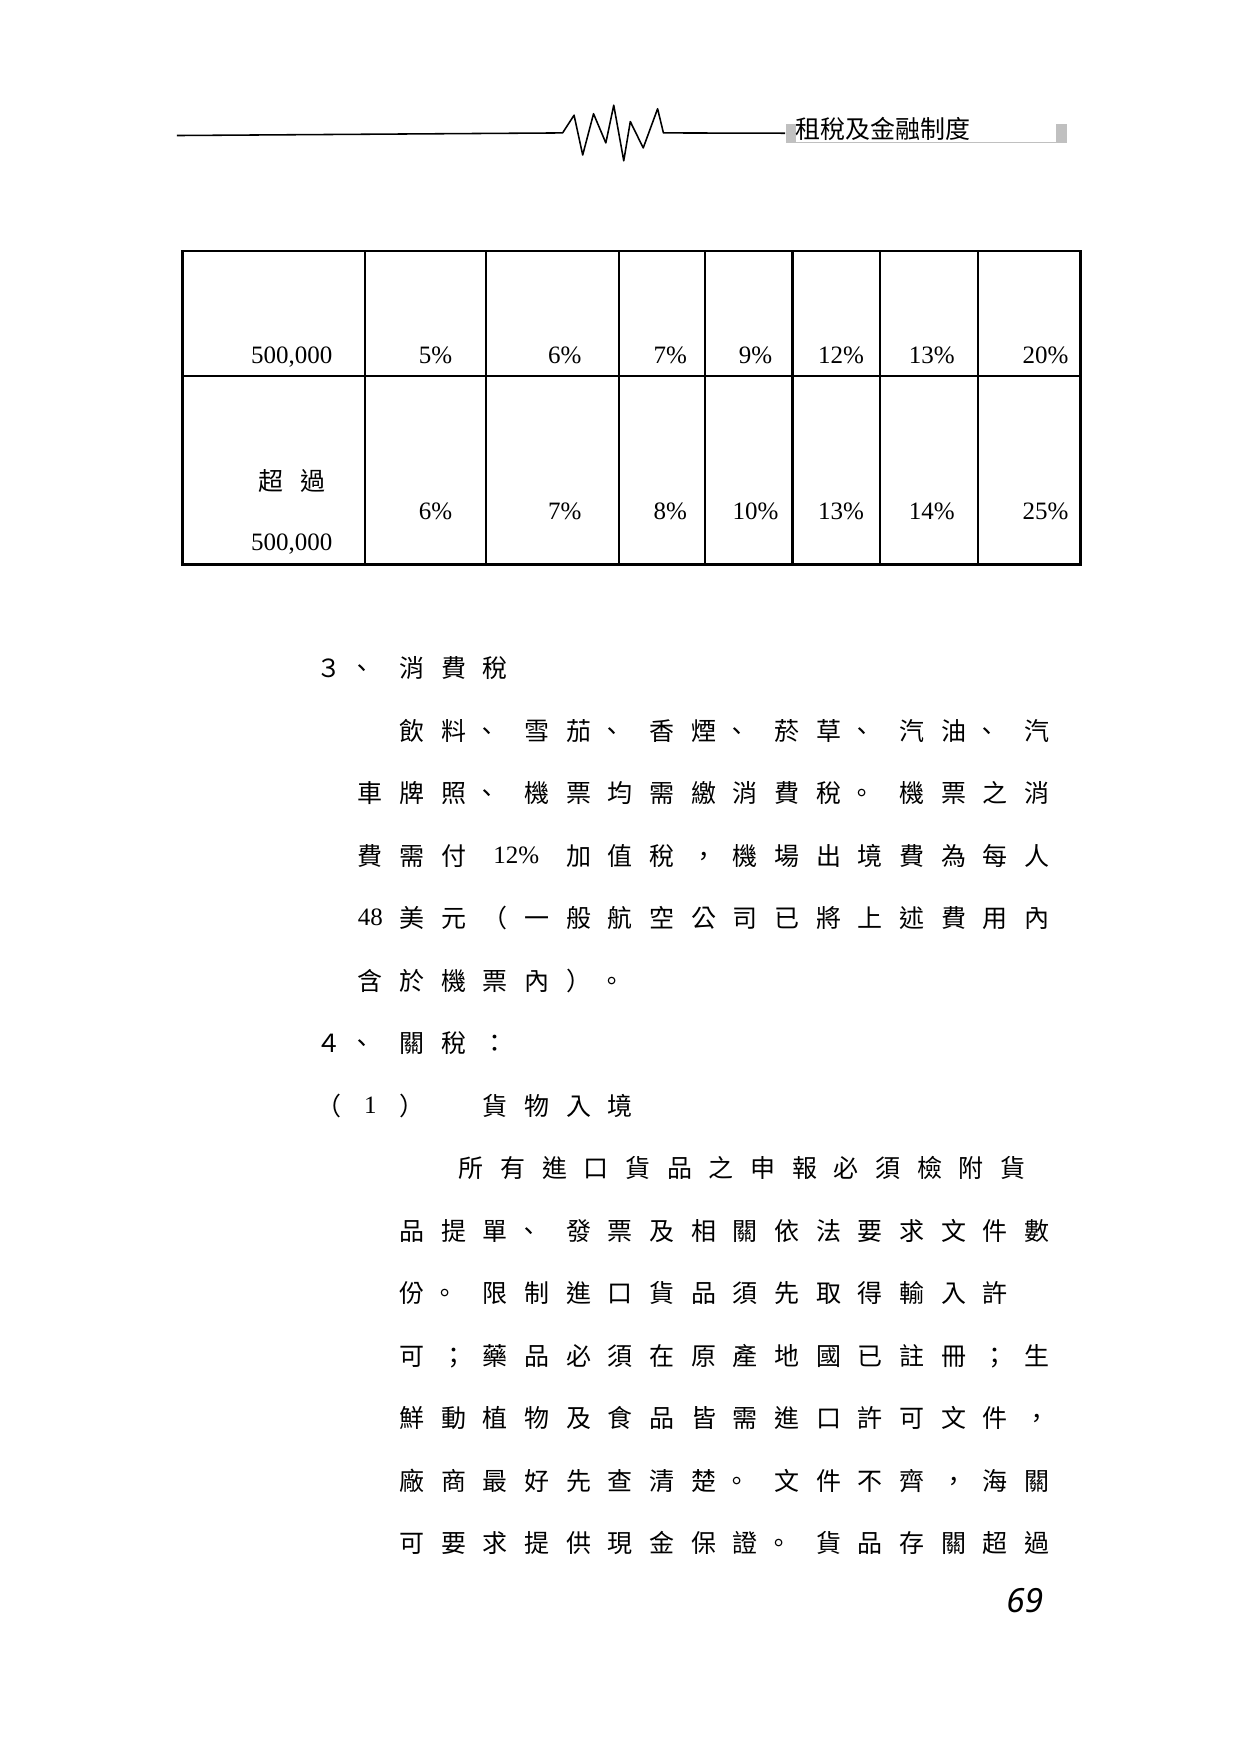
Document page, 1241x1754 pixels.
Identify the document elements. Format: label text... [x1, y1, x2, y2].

table_cell 7% [620, 252, 704, 375]
text 所有進口貨品之申報必須檢附貨品提單、發票及相關依法要求文件數份。限制進口貨品須先取得輸入許可；藥品必須在原產地國已註冊；生鮮動植物及食品皆需進口許可文件，廠商最好先查清楚。文件不齊，海關可要求提供現金保證。貨品存關超過 [306, 1125, 1058, 1563]
table_cell 10% [706, 377, 791, 563]
table_cell 超過500,000 [184, 377, 364, 563]
table_cell 6% [366, 377, 485, 563]
table_cell 13% [881, 252, 977, 375]
table_cell 25% [979, 377, 1079, 563]
table_cell 14% [881, 377, 977, 563]
text 飲料、雪茄、香煙、菸草、汽油、汽車牌照、機票均需繳消費稅。機票之消費需付12%加值稅，機場出境費為每人48美元（一般航空公司已將上述費用內含於機票內）。 [330, 688, 1058, 1000]
table_cell 6% [487, 252, 618, 375]
text （1） 貨物入境 [306, 1063, 1058, 1125]
table_cell 13% [794, 377, 879, 563]
text ３、消費稅 [281, 625, 1058, 688]
table_cell 8% [620, 377, 704, 563]
table_cell 5% [366, 252, 485, 375]
table_cell 12% [794, 252, 879, 375]
table_cell 500,000 [184, 252, 364, 375]
table_cell 20% [979, 252, 1079, 375]
table_cell 7% [487, 377, 618, 563]
text ４、關稅： [281, 1000, 1058, 1063]
table_cell 9% [706, 252, 791, 375]
